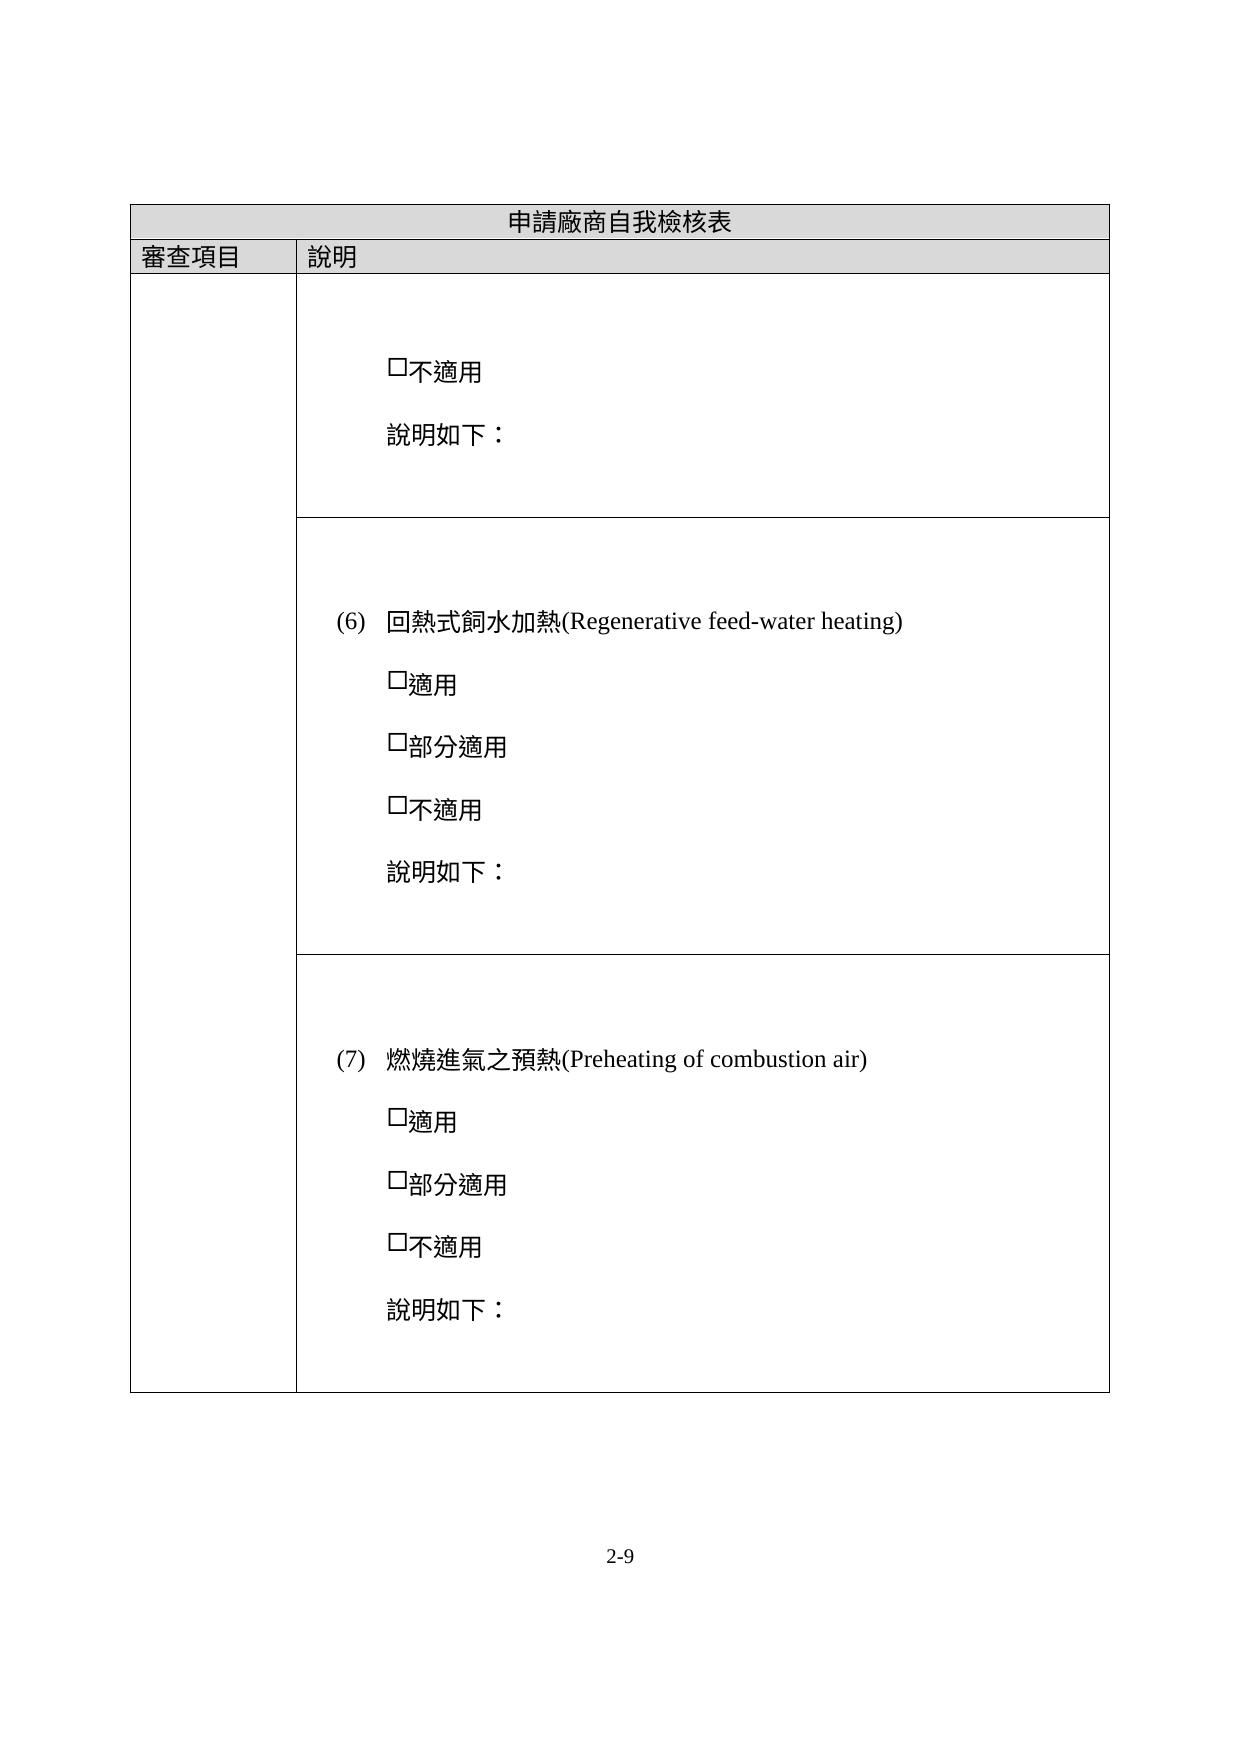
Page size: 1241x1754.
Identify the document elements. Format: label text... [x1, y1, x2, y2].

table_cell 燃燒進氣之預熱(Preheating of combustion air) 適用 部分適用 不適用 說明如下： [297, 955, 1109, 1392]
table_cell 回熱式飼水加熱(Regenerative feed-water heating) 適用 部分適用 不適用 說明如下： [297, 518, 1109, 954]
table_cell [131, 274, 296, 1392]
table_cell 審查項目 [131, 240, 296, 273]
table_header 申請廠商自我檢核表 [131, 205, 1109, 238]
table_cell 不適用 說明如下： [297, 274, 1109, 517]
table_cell 說明 [297, 240, 1109, 273]
